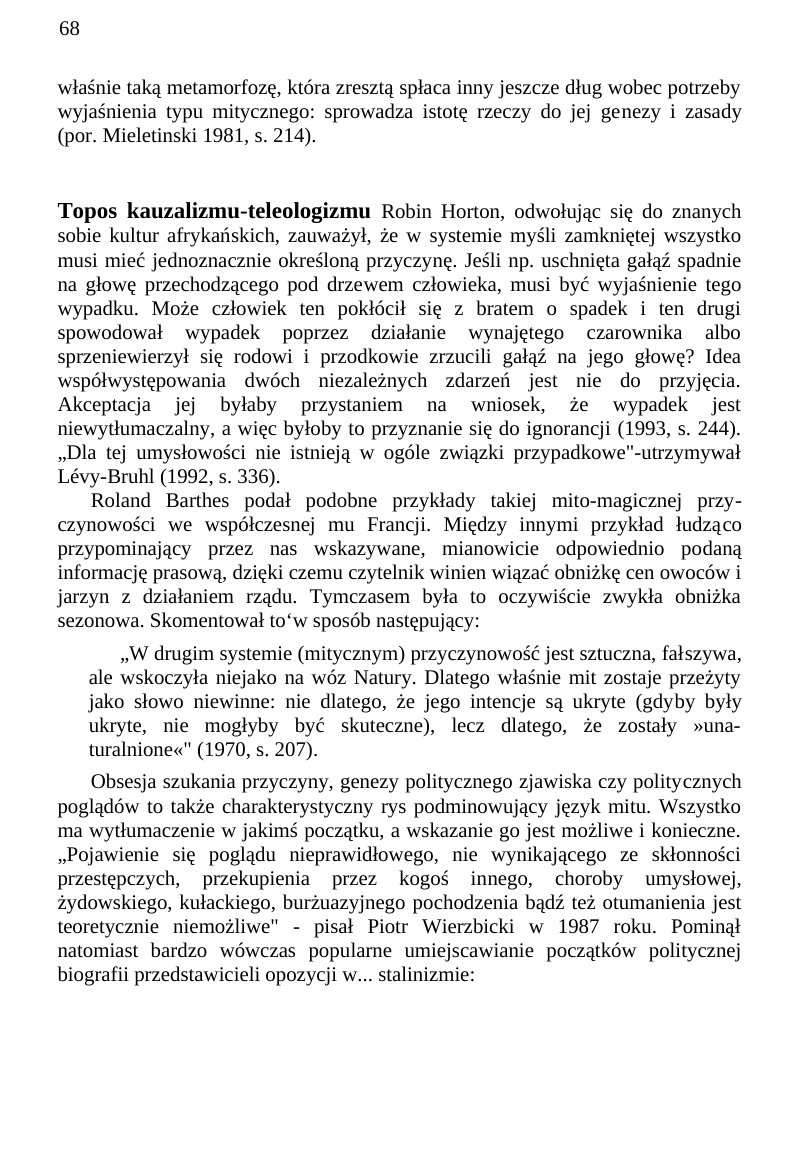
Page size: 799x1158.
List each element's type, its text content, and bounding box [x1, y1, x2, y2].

text 68 [59, 15, 83, 39]
text Roland Barthes podał podobne przykłady takiej mito-magicznej przy­czynowości we współczesnej mu Francji. Między innymi przykład łudzą­co przypominający przez nas wskazywane, mianowicie odpowiednio po­daną informację prasową, dzięki czemu czytelnik winien wiązać obniżkę cen owoców i jarzyn z działaniem rządu. Tymczasem była to oczywiście zwykła obniżka sezonowa. Skomentował to‘w sposób następujący: [57, 488, 742, 632]
text Topos kauzalizmu-teleologizmu Robin Horton, odwołując się do znanych sobie kultur afrykań­skich, zauważył, że w systemie myśli zamkniętej wszystko musi mieć jednoznacznie określoną przyczy­nę. Jeśli np. uschnięta gałąź spadnie na głowę przechodzącego pod drze­wem człowieka, musi być wyjaśnienie tego wypadku. Może człowiek ten pokłócił się z bratem o spadek i ten drugi spowodował wypadek poprzez działanie wynajętego czarownika albo sprzeniewierzył się rodowi i przodkowie zrzucili gałąź na jego głowę? Idea współwystępowania dwóch niezależnych zdarzeń jest nie do przyjęcia. Akceptacja jej byłaby przystaniem na wniosek, że wypadek jest niewytłumaczalny, a więc było­by to przyznanie się do ignorancji (1993, s. 244). „Dla tej umysłowości nie istnieją w ogóle związki przypadkowe"-utrzymywał Lévy-Bruhl (1992, s. 336). [57, 197, 742, 488]
text Obsesja szukania przyczyny, genezy politycznego zjawiska czy polity­cznych poglądów to także charakterystyczny rys podminowujący język mitu. Wszystko ma wytłumaczenie w jakimś początku, a wskazanie go jest możliwe i konieczne. „Pojawienie się poglądu nieprawidłowego, nie wynikającego ze skłonności przestępczych, przekupienia przez kogoś in­nego, choroby umysłowej, żydowskiego, kułackiego, burżuazyjnego po­chodzenia bądź też otumanienia jest teoretycznie niemożliwe" - pisał Piotr Wierzbicki w 1987 roku. Pominął natomiast bardzo wówczas popu­larne umiejscawianie początków politycznej biografii przedstawicieli opozycji w... stalinizmie: [57, 769, 742, 986]
text właśnie taką metamorfozę, która zresztą spłaca inny jeszcze dług wobec potrzeby wyjaśnienia typu mitycznego: sprowadza istotę rzeczy do jej ge­nezy i zasady (por. Mieletinski 1981, s. 214). [57, 75, 742, 147]
text „W drugim systemie (mitycznym) przyczynowość jest sztuczna, fał­szywa, ale wskoczyła niejako na wóz Natury. Dlatego właśnie mit zostaje przeżyty jako słowo niewinne: nie dlatego, że jego intencje są ukryte (gdy­by były ukryte, nie mogłyby być skuteczne), lecz dlatego, że zostały »una- turalnione«" (1970, s. 207). [88, 641, 742, 761]
